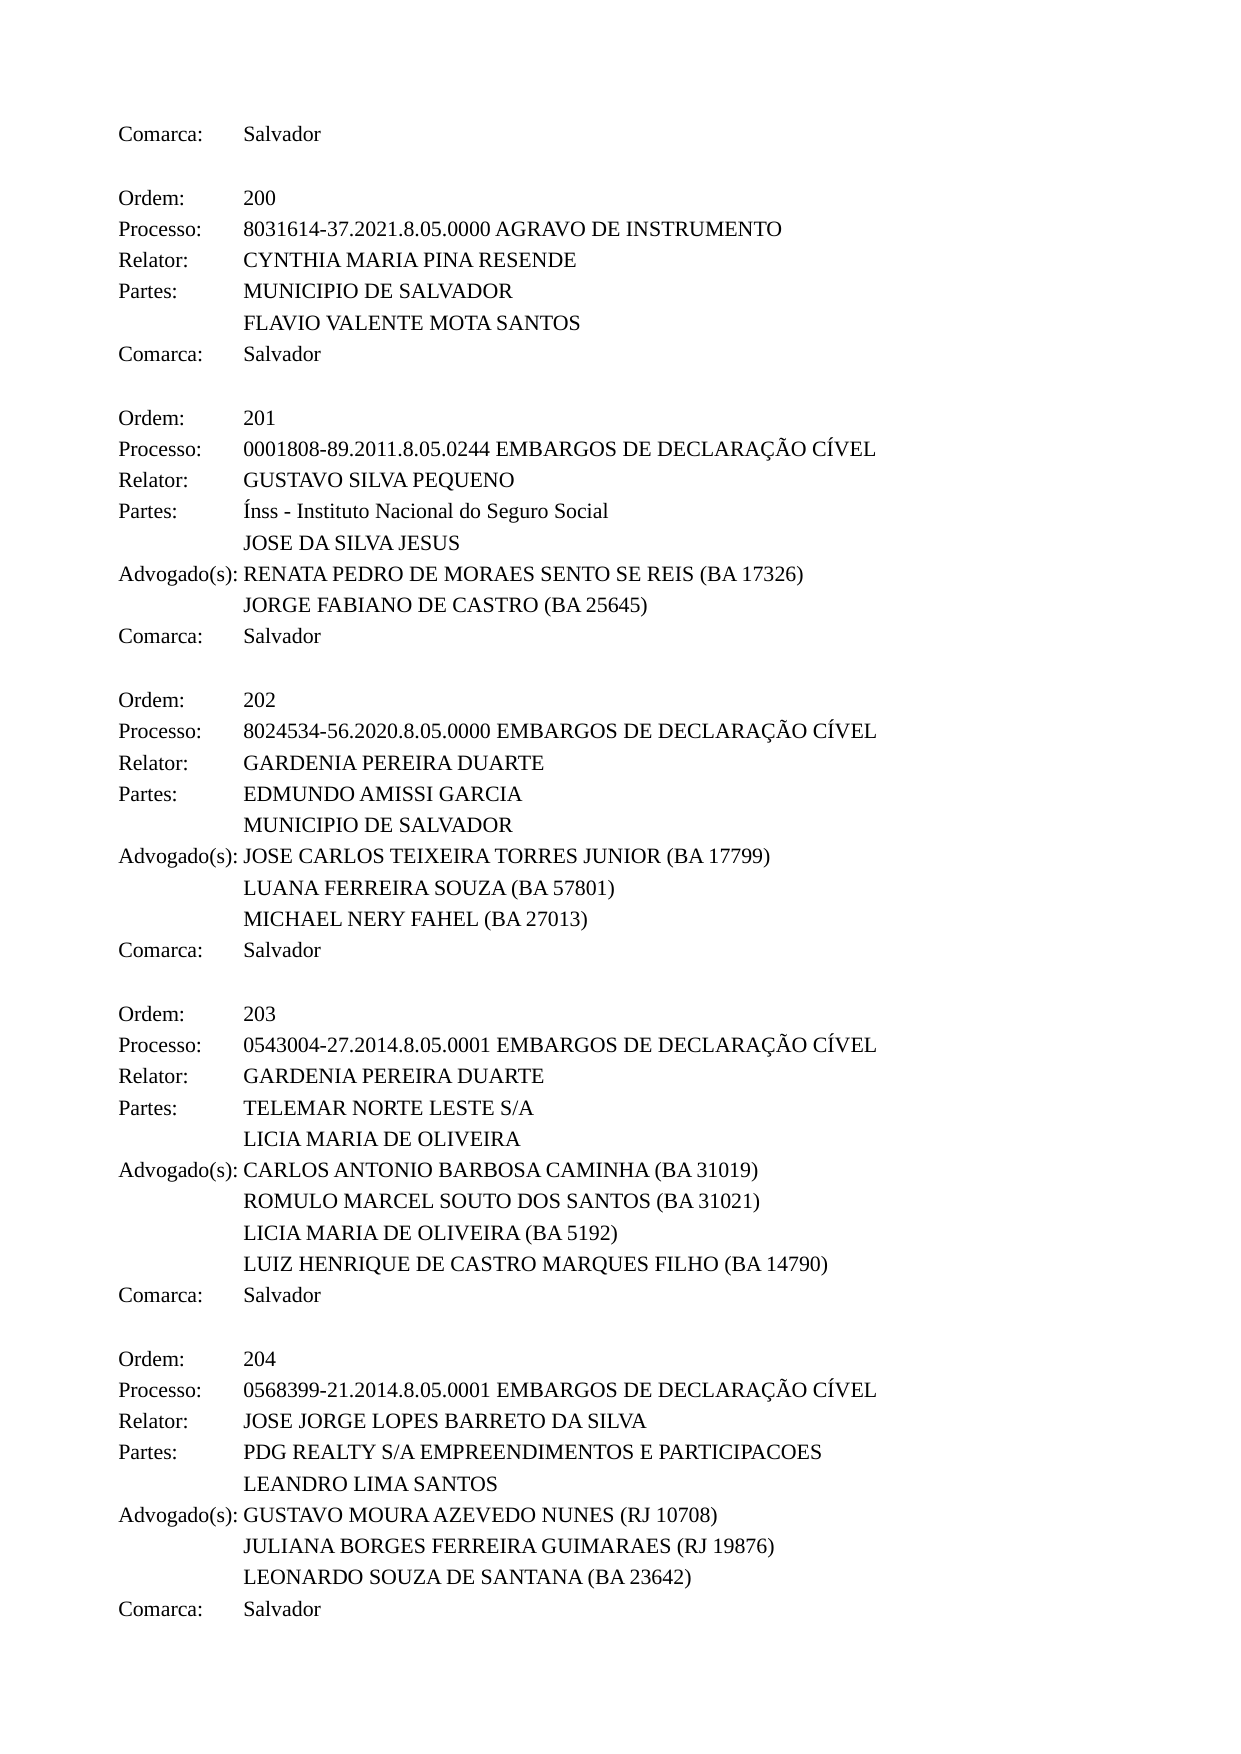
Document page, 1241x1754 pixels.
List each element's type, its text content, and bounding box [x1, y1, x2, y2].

table_cell 8031614-37.2021.8.05.0000 AGRAVO DE INSTRUMENTO [243, 213, 1240, 244]
table_cell [118, 589, 243, 620]
table_cell LICIA MARIA DE OLIVEIRA (BA 5192) [243, 1216, 1240, 1248]
table_cell [118, 1561, 243, 1593]
table_header Ordem: [118, 182, 243, 213]
table_cell CARLOS ANTONIO BARBOSA CAMINHA (BA 31019) [243, 1154, 1240, 1185]
table_cell Salvador [243, 338, 1240, 369]
table_cell [118, 1185, 243, 1216]
table_cell Partes: [118, 778, 243, 809]
table_cell Comarca: [118, 338, 243, 369]
table_cell LICIA MARIA DE OLIVEIRA [243, 1123, 1240, 1154]
table_cell Comarca: [118, 1279, 243, 1310]
table_cell [118, 1468, 243, 1499]
table_cell LUANA FERREIRA SOUZA (BA 57801) [243, 872, 1240, 903]
table_cell Processo: [118, 1029, 243, 1060]
table_cell [118, 809, 243, 840]
table_cell Comarca: [118, 118, 243, 149]
table_cell GUSTAVO MOURA AZEVEDO NUNES (RJ 10708) [243, 1499, 1240, 1530]
table_cell LEANDRO LIMA SANTOS [243, 1468, 1240, 1499]
table_header 202 [243, 684, 1240, 715]
table_cell Comarca: [118, 934, 243, 965]
table_cell JOSE CARLOS TEIXEIRA TORRES JUNIOR (BA 17799) [243, 840, 1240, 872]
table_cell LEONARDO SOUZA DE SANTANA (BA 23642) [243, 1561, 1240, 1593]
table_cell GARDENIA PEREIRA DUARTE [243, 1060, 1240, 1091]
table_cell [118, 903, 243, 934]
table_cell 0543004-27.2014.8.05.0001 EMBARGOS DE DECLARAÇÃO CÍVEL [243, 1029, 1240, 1060]
table_cell Processo: [118, 715, 243, 747]
table_cell GARDENIA PEREIRA DUARTE [243, 747, 1240, 778]
table_cell Advogado(s): [118, 840, 243, 872]
table_cell ROMULO MARCEL SOUTO DOS SANTOS (BA 31021) [243, 1185, 1240, 1216]
table_cell PDG REALTY S/A EMPREENDIMENTOS E PARTICIPACOES [243, 1436, 1240, 1468]
table_cell Advogado(s): [118, 1154, 243, 1185]
table_cell MICHAEL NERY FAHEL (BA 27013) [243, 903, 1240, 934]
table_header Ordem: [118, 1343, 243, 1374]
table_cell [118, 307, 243, 338]
table_cell Relator: [118, 1060, 243, 1091]
table_cell LUIZ HENRIQUE DE CASTRO MARQUES FILHO (BA 14790) [243, 1248, 1240, 1279]
table_cell Comarca: [118, 1593, 243, 1624]
table_cell Partes: [118, 495, 243, 527]
table_cell MUNICIPIO DE SALVADOR [243, 809, 1240, 840]
table_cell 0568399-21.2014.8.05.0001 EMBARGOS DE DECLARAÇÃO CÍVEL [243, 1374, 1240, 1405]
table_header 201 [243, 402, 1240, 433]
table_cell [118, 1248, 243, 1279]
table_cell 8024534-56.2020.8.05.0000 EMBARGOS DE DECLARAÇÃO CÍVEL [243, 715, 1240, 747]
table_cell Processo: [118, 1374, 243, 1405]
table_cell FLAVIO VALENTE MOTA SANTOS [243, 307, 1240, 338]
table_cell Processo: [118, 433, 243, 464]
table_cell Ínss - Instituto Nacional do Seguro Social [243, 495, 1240, 527]
table_cell JULIANA BORGES FERREIRA GUIMARAES (RJ 19876) [243, 1530, 1240, 1561]
table_cell Partes: [118, 1091, 243, 1123]
table_cell JOSE JORGE LOPES BARRETO DA SILVA [243, 1405, 1240, 1436]
table_cell TELEMAR NORTE LESTE S/A [243, 1091, 1240, 1123]
table_cell Salvador [243, 934, 1240, 965]
table_cell Partes: [118, 1436, 243, 1468]
table_cell JORGE FABIANO DE CASTRO (BA 25645) [243, 589, 1240, 620]
table_cell Salvador [243, 118, 1240, 149]
table_header Ordem: [118, 684, 243, 715]
table_cell [118, 1216, 243, 1248]
table_cell Relator: [118, 1405, 243, 1436]
table_cell GUSTAVO SILVA PEQUENO [243, 464, 1240, 495]
table_cell Advogado(s): [118, 1499, 243, 1530]
table_header 204 [243, 1343, 1240, 1374]
table_cell Relator: [118, 244, 243, 276]
table_cell EDMUNDO AMISSI GARCIA [243, 778, 1240, 809]
table_header Ordem: [118, 998, 243, 1029]
table_cell MUNICIPIO DE SALVADOR [243, 276, 1240, 307]
table_cell Salvador [243, 620, 1240, 652]
table_cell RENATA PEDRO DE MORAES SENTO SE REIS (BA 17326) [243, 558, 1240, 589]
table_cell [118, 1123, 243, 1154]
table_cell Partes: [118, 276, 243, 307]
table_cell Relator: [118, 747, 243, 778]
table_cell [118, 527, 243, 558]
table_cell [118, 872, 243, 903]
table_cell 0001808-89.2011.8.05.0244 EMBARGOS DE DECLARAÇÃO CÍVEL [243, 433, 1240, 464]
table_cell Comarca: [118, 620, 243, 652]
table_header 200 [243, 182, 1240, 213]
table_cell Salvador [243, 1593, 1240, 1624]
table_cell JOSE DA SILVA JESUS [243, 527, 1240, 558]
table_cell Advogado(s): [118, 558, 243, 589]
table_cell [118, 1530, 243, 1561]
table_cell CYNTHIA MARIA PINA RESENDE [243, 244, 1240, 276]
table_header 203 [243, 998, 1240, 1029]
table_cell Salvador [243, 1279, 1240, 1310]
table_cell Processo: [118, 213, 243, 244]
table_header Ordem: [118, 402, 243, 433]
table_cell Relator: [118, 464, 243, 495]
